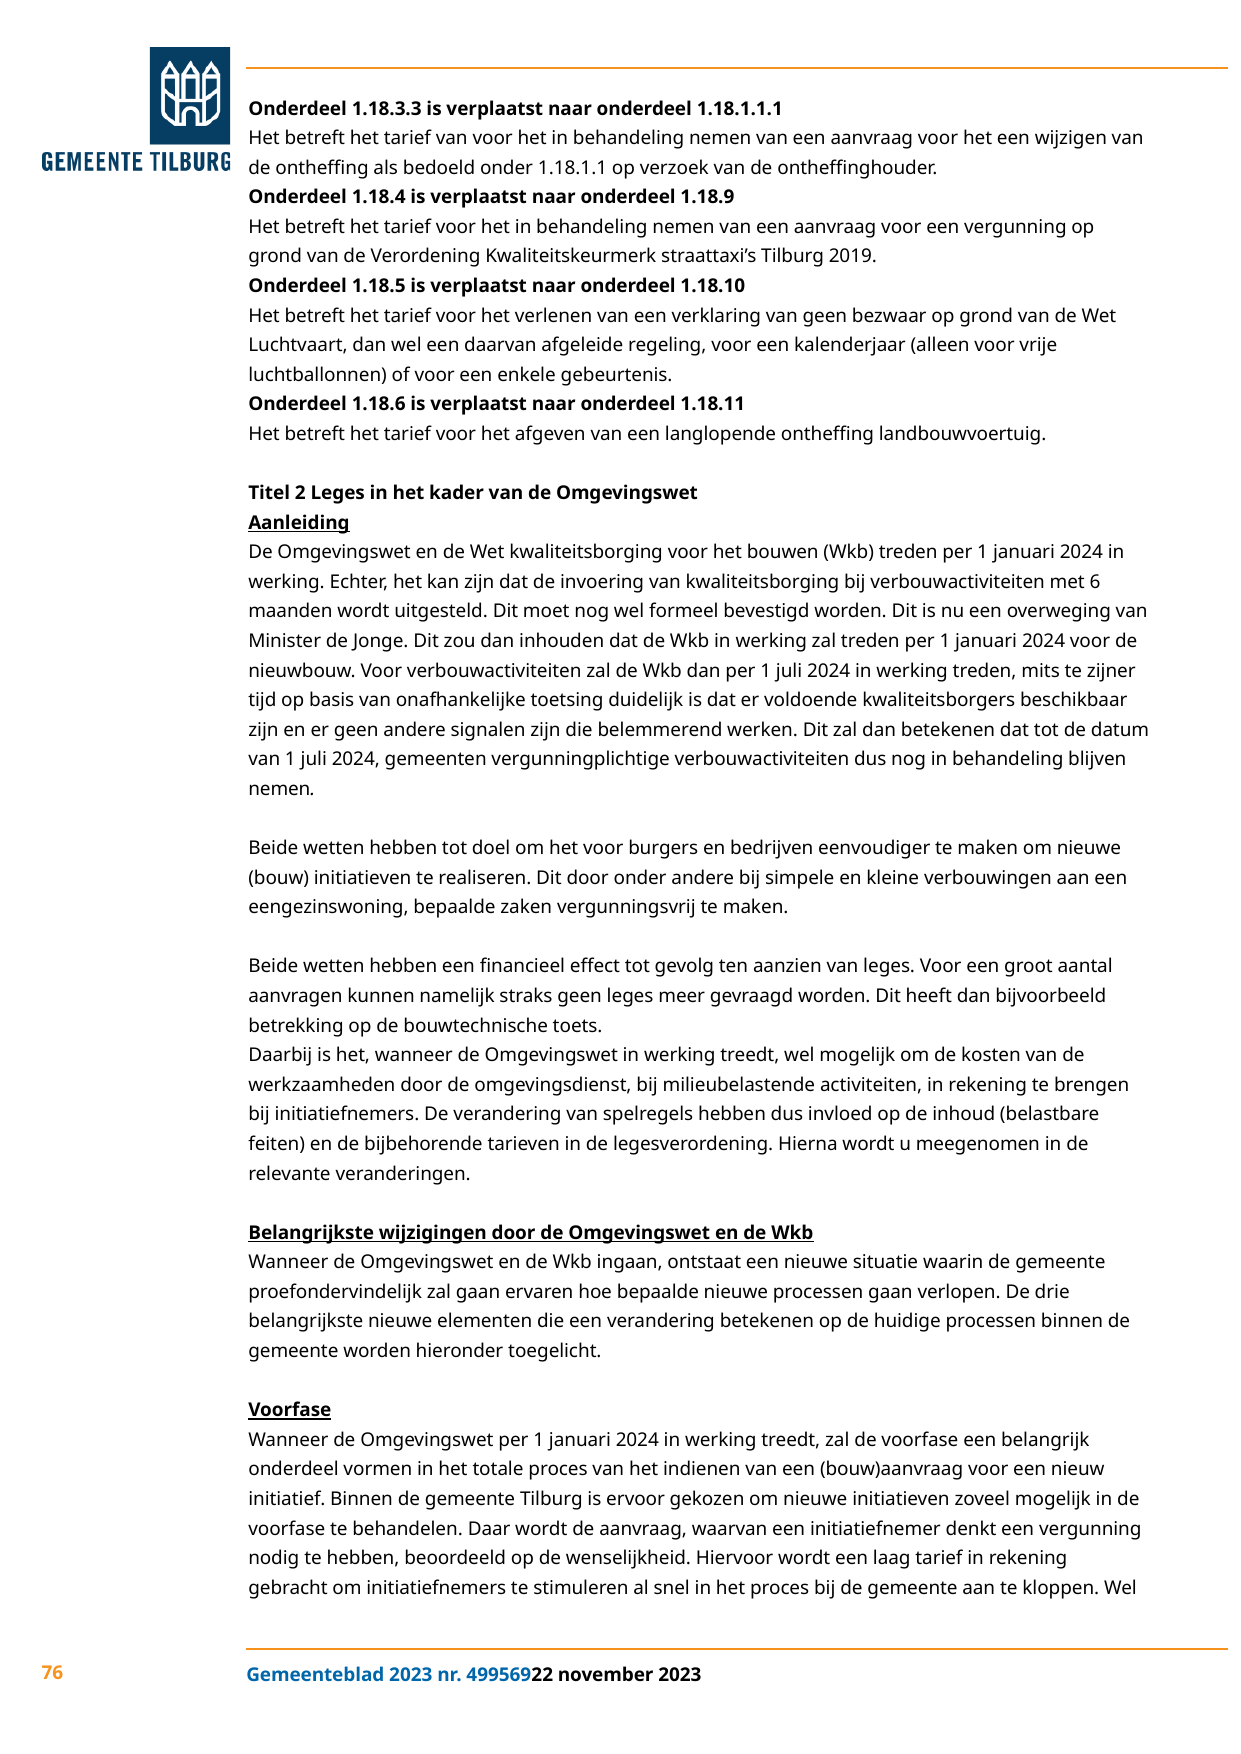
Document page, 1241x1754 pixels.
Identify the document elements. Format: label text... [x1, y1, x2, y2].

text Wanneer de Omgevingswet per 1 januari 2024 in werking treedt, zal de voorfase een belangrijk onderdeel vormen in het totale proces van het indienen van een (bouw)aanvraag voor een nieuw initiatief. Binnen de gemeente Tilburg is ervoor gekozen om nieuwe initiatieven zoveel mogelijk in de voorfase te behandelen. Daar wordt de aanvraag, waarvan een initiatiefnemer denkt een vergunning nodig te hebben, beoordeeld op de wenselijkheid. Hiervoor wordt een laag tarief in rekening gebracht om initiatiefnemers te stimuleren al snel in het proces bij de gemeente aan te kloppen. Wel [248, 1426, 1152, 1600]
text Onderdeel 1.18.5 is verplaatst naar onderdeel 1.18.10 [248, 272, 1152, 298]
picture [41, 47, 231, 172]
text Het betreft het tarief voor het in behandeling nemen van een aanvraag voor een vergunning op grond van de Verordening Kwaliteitskeurmerk straattaxi’s Tilburg 2019. [248, 213, 1152, 268]
text Onderdeel 1.18.4 is verplaatst naar onderdeel 1.18.9 [248, 183, 1152, 209]
text Voorfase [248, 1396, 1152, 1422]
text Onderdeel 1.18.6 is verplaatst naar onderdeel 1.18.11 [248, 391, 1152, 416]
text Beide wetten hebben een financieel effect tot gevolg ten aanzien van leges. Voor een groot aantal aanvragen kunnen namelijk straks geen leges meer gevraagd worden. Dit heeft dan bijvoorbeeld betrekking op de bouwtechnische toets. [248, 953, 1152, 1038]
text Het betreft het tarief voor het afgeven van een langlopende ontheffing landbouwvoertuig. [248, 420, 1152, 446]
text Daarbij is het, wanneer de Omgevingswet in werking treedt, wel mogelijk om de kosten van de werkzaamheden door de omgevingsdienst, bij milieubelastende activiteiten, in rekening te brengen bij initiatiefnemers. De verandering van spelregels hebben dus invloed op de inhoud (belastbare feiten) en de bijbehorende tarieven in de legesverordening. Hierna wordt u meegenomen in de relevante veranderingen. [248, 1041, 1152, 1186]
text Onderdeel 1.18.3.3 is verplaatst naar onderdeel 1.18.1.1.1 [248, 95, 1152, 121]
text Wanneer de Omgevingswet en de Wkb ingaan, ontstaat een nieuwe situatie waarin de gemeente proefondervindelijk zal gaan ervaren hoe bepaalde nieuwe processen gaan verlopen. De drie belangrijkste nieuwe elementen die een verandering betekenen op de huidige processen binnen de gemeente worden hieronder toegelicht. [248, 1248, 1152, 1363]
text De Omgevingswet en de Wet kwaliteitsborging voor het bouwen (Wkb) treden per 1 januari 2024 in werking. Echter, het kan zijn dat de invoering van kwaliteitsborging bij verbouwactiviteiten met 6 maanden wordt uitgesteld. Dit moet nog wel formeel bevestigd worden. Dit is nu een overweging van Minister de Jonge. Dit zou dan inhouden dat de Wkb in werking zal treden per 1 januari 2024 voor de nieuwbouw. Voor verbouwactiviteiten zal de Wkb dan per 1 juli 2024 in werking treden, mits te zijner tijd op basis van onafhankelijke toetsing duidelijk is dat er voldoende kwaliteitsborgers beschikbaar zijn en er geen andere signalen zijn die belemmerend werken. Dit zal dan betekenen dat tot de datum van 1 juli 2024, gemeenten vergunningplichtige verbouwactiviteiten dus nog in behandeling blijven nemen. [248, 538, 1152, 801]
text Het betreft het tarief van voor het in behandeling nemen van een aanvraag voor het een wijzigen van de ontheffing als bedoeld onder 1.18.1.1 op verzoek van de ontheffinghouder. [248, 124, 1152, 180]
text Het betreft het tarief voor het verlenen van een verklaring van geen bezwaar op grond van de Wet Luchtvaart, dan wel een daarvan afgeleide regeling, voor een kalenderjaar (alleen voor vrije luchtballonnen) of voor een enkele gebeurtenis. [248, 302, 1152, 387]
text Belangrijkste wijzigingen door de Omgevingswet en de Wkb [248, 1219, 1152, 1245]
text Beide wetten hebben tot doel om het voor burgers en bedrijven eenvoudiger te maken om nieuwe (bouw) initiatieven te realiseren. Dit door onder andere bij simpele en kleine verbouwingen aan een eengezinswoning, bepaalde zaken vergunningsvrij te maken. [248, 834, 1152, 919]
text Titel 2 Leges in het kader van de Omgevingswet [248, 479, 1152, 505]
text Aanleiding [248, 509, 1152, 535]
